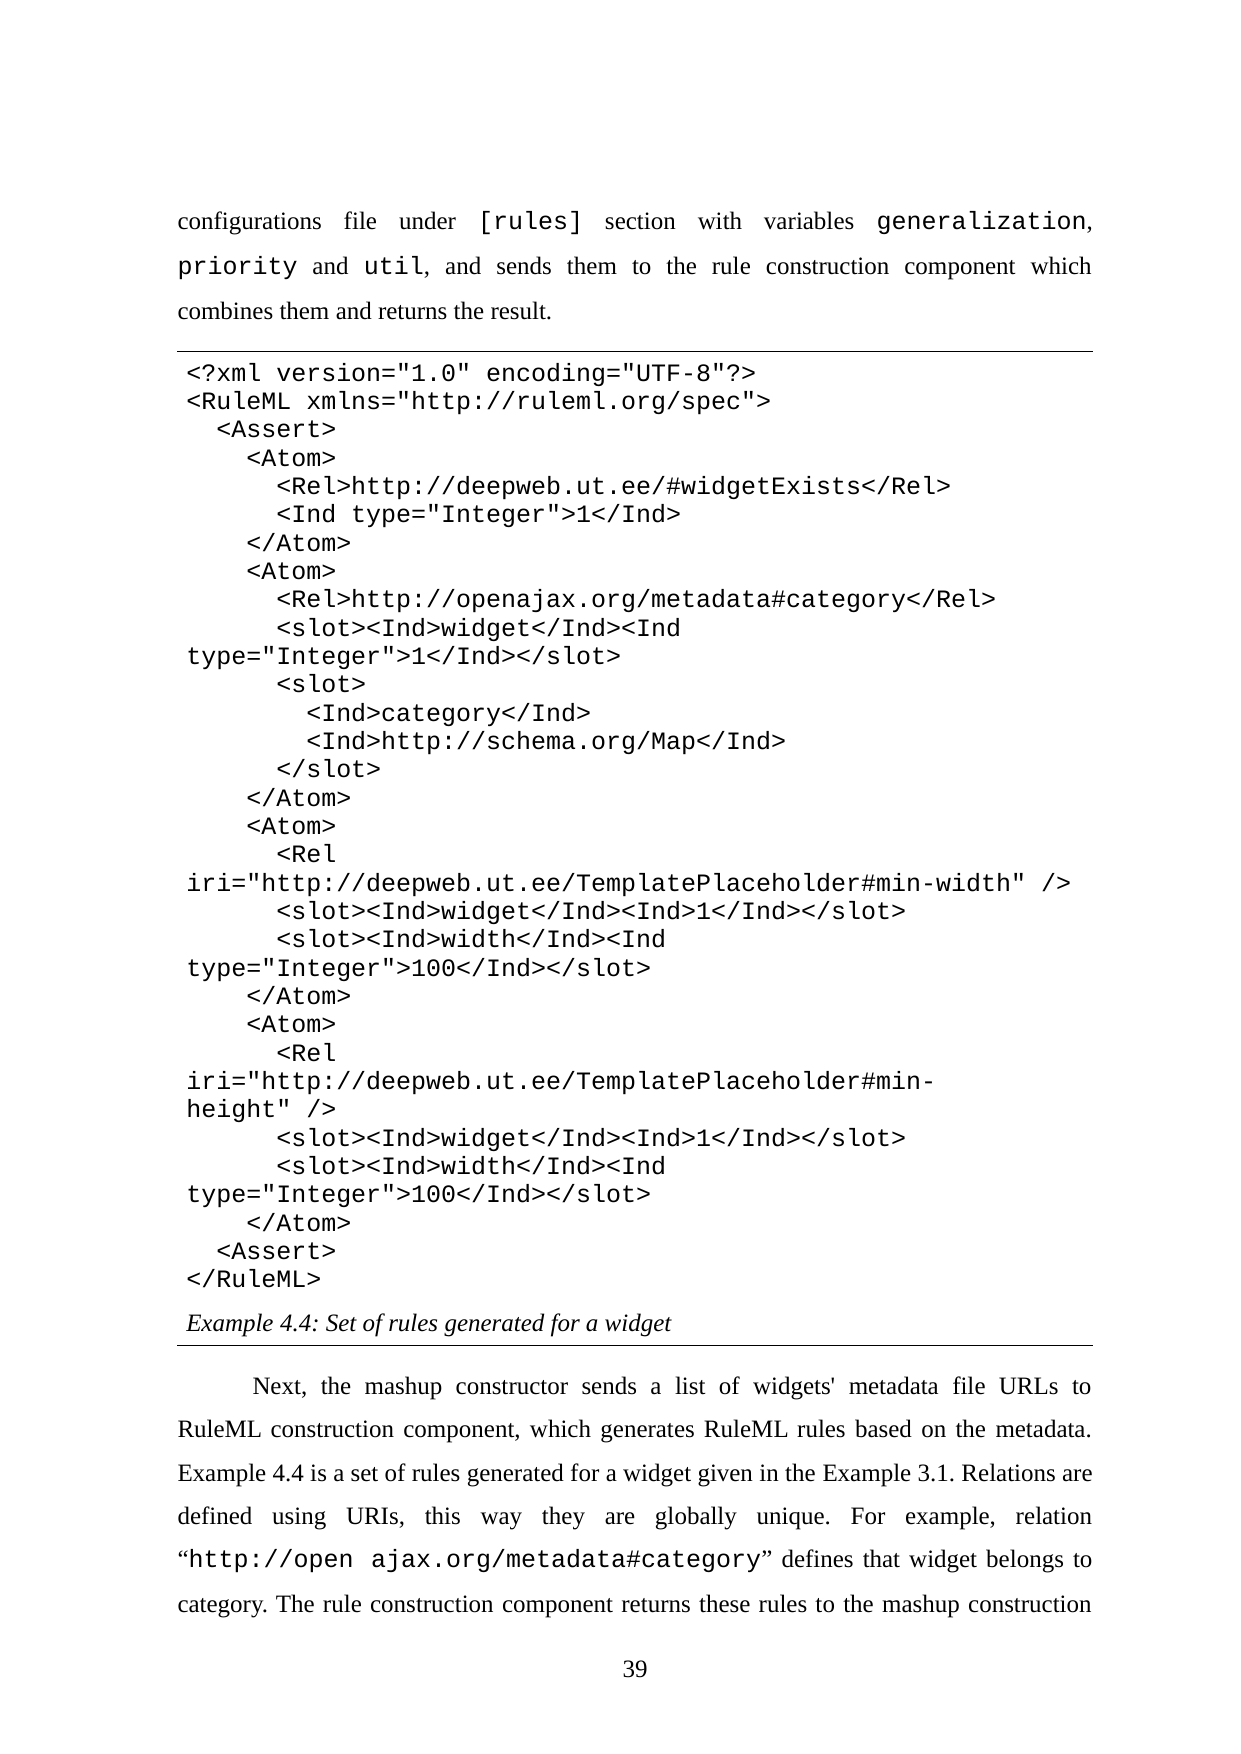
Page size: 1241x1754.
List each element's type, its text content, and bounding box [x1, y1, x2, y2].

text <slot> [186, 672, 1084, 700]
text <Rel iri="http://deepweb.ut.ee/TemplatePlaceholder#min-width" /> [186, 842, 1084, 898]
text </Atom> [186, 530, 1084, 558]
text <Ind>category</Ind> [186, 700, 1084, 728]
text </Atom> [186, 1210, 1084, 1238]
text </RuleML> [186, 1267, 1084, 1295]
text <Ind>http://schema.org/Map</Ind> [186, 728, 1084, 757]
text [177, 352, 1093, 1345]
text <slot><Ind>width</Ind><Ind type="Integer">100</Ind></slot> [186, 1153, 1084, 1210]
text <Assert> [186, 1238, 1084, 1267]
text <Ind type="Integer">1</Ind> [186, 502, 1084, 530]
text </Atom> [186, 983, 1084, 1012]
text <Rel>http://openajax.org/metadata#category</Rel> [186, 587, 1084, 615]
text <slot><Ind>widget</Ind><Ind>1</Ind></slot> [186, 898, 1084, 927]
text Next, the mashup constructor sends a list of widgets' metadata file URLs to RuleML construction component, which generates RuleML rules based on the metadata. Example 4.4 is a set of rules generated for a widget given in the Example 3.1. Relations are defined using URIs, this way they are globally unique. For example, relation “http://open ajax.org/metadata#category” defines that widget belongs to category. The rule construction component returns these rules to the mashup construction [177, 1346, 1093, 1618]
text <slot><Ind>widget</Ind><Ind>1</Ind></slot> [186, 1125, 1084, 1153]
text <RuleML xmlns="http://ruleml.org/spec"> [186, 388, 1084, 417]
text <Atom> [186, 813, 1084, 842]
text <?xml version="1.0" encoding="UTF-8"?> [186, 360, 1084, 388]
text <Rel>http://deepweb.ut.ee/#widgetExists</Rel> [186, 473, 1084, 502]
text Example 4.4: Set of rules generated for a widget [186, 1308, 1084, 1336]
text <Assert> [186, 417, 1084, 445]
text <slot><Ind>widget</Ind><Ind type="Integer">1</Ind></slot> [186, 615, 1084, 672]
text <Rel iri="http://deepweb.ut.ee/TemplatePlaceholder#min-height" /> [186, 1040, 1084, 1125]
text [177, 339, 1093, 351]
text </Atom> [186, 785, 1084, 813]
text configurations file under [rules] section with variables generalization, priority and util, and sends them to the rule construction component which combines them and returns the result. [177, 206, 1093, 325]
text <slot><Ind>width</Ind><Ind type="Integer">100</Ind></slot> [186, 927, 1084, 983]
text <Atom> [186, 1012, 1084, 1040]
text <Atom> [186, 445, 1084, 473]
text <Atom> [186, 558, 1084, 587]
text </slot> [186, 757, 1084, 785]
